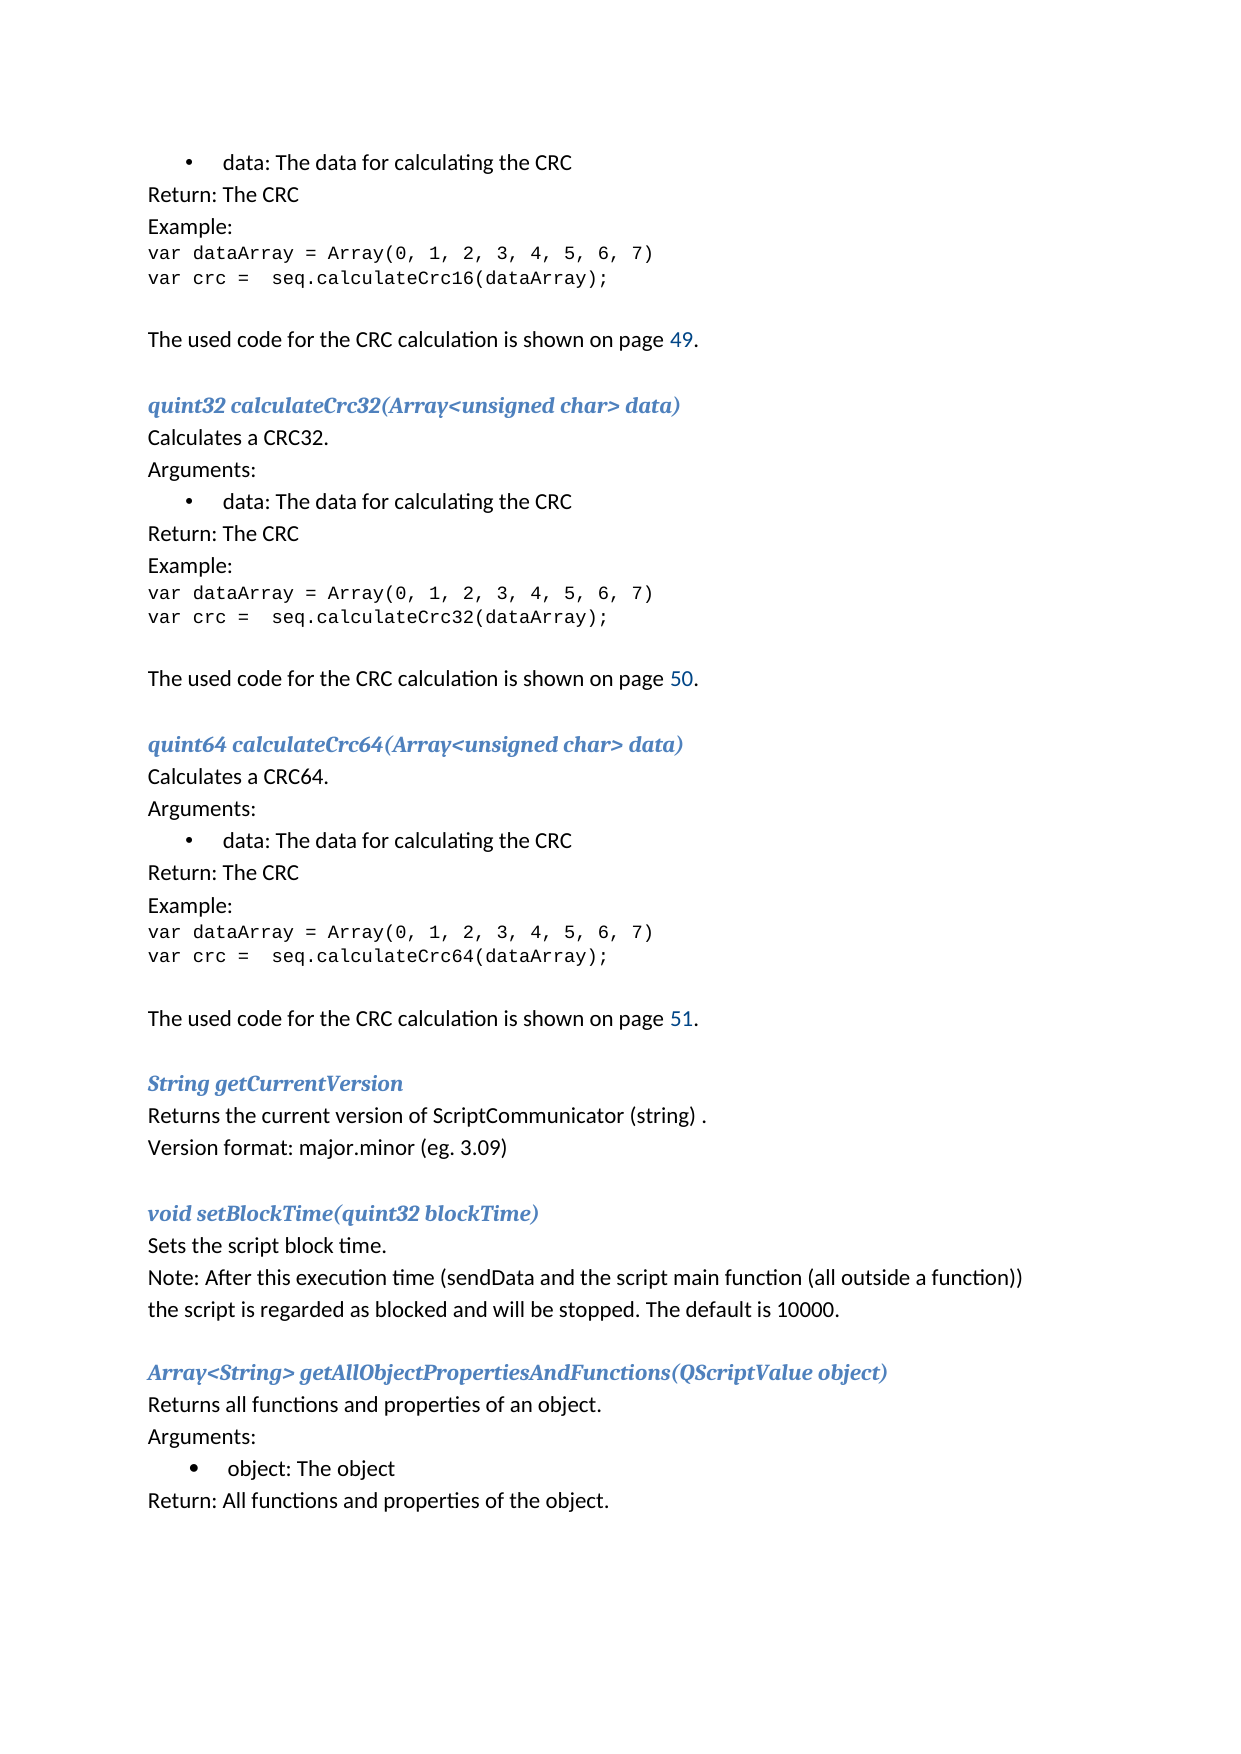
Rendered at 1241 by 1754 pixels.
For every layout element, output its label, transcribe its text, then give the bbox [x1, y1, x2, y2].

text Returns all functions and properties of an object. [148, 1390, 1093, 1418]
list Example: [148, 212, 1093, 240]
text var dataArray = Array(0, 1, 2, 3, 4, 5, 6, 7) [148, 244, 1093, 265]
list Example: [148, 551, 1093, 579]
subtitle quint64 calculateCrc64(Array<unsigned char> data) [148, 732, 1093, 758]
list object: The object [190, 1454, 1093, 1482]
list data: The data for calculating the CRC [185, 826, 1093, 854]
text Note: After this execution time (sendData and the script main function (all outside a function)) [148, 1263, 1093, 1291]
list data: The data for calculating the CRC [185, 487, 1093, 515]
text The used code for the CRC calculation is shown on page 49. [148, 325, 1093, 353]
subtitle String getCurrentVersion [148, 1071, 1093, 1097]
text The used code for the CRC calculation is shown on page 50. [148, 664, 1093, 692]
text Version format: major.minor (eg. 3.09) [148, 1133, 1093, 1162]
list Return: The CRC [148, 519, 1093, 547]
text Returns the current version of ScriptCommunicator (string) . [148, 1101, 1093, 1129]
list Arguments: [148, 794, 1093, 822]
list Return: The CRC [148, 180, 1093, 208]
text var crc = seq.calculateCrc64(dataArray); [148, 947, 1093, 968]
list data: The data for calculating the CRC [185, 148, 1093, 176]
list Arguments: [148, 455, 1093, 483]
text Return: All functions and properties of the object. [148, 1487, 1093, 1514]
text the script is regarded as blocked and will be stopped. The default is 10000. [148, 1295, 1093, 1323]
list Calculates a CRC32. [148, 423, 1093, 451]
subtitle void setBlockTime(quint32 blockTime) [148, 1201, 1093, 1227]
text var dataArray = Array(0, 1, 2, 3, 4, 5, 6, 7) [148, 583, 1093, 605]
text The used code for the CRC calculation is shown on page 51. [148, 1004, 1093, 1032]
text var crc = seq.calculateCrc16(dataArray); [148, 268, 1093, 290]
list Example: [148, 891, 1093, 919]
subtitle Array<String> getAllObjectPropertiesAndFunctions(QScriptValue object) [148, 1360, 1093, 1386]
text Sets the script block time. [148, 1231, 1093, 1259]
text var crc = seq.calculateCrc32(dataArray); [148, 608, 1093, 629]
text var dataArray = Array(0, 1, 2, 3, 4, 5, 6, 7) [148, 923, 1093, 944]
list Return: The CRC [148, 858, 1093, 887]
subtitle quint32 calculateCrc32(Array<unsigned char> data) [148, 392, 1093, 419]
list Calculates a CRC64. [148, 762, 1093, 790]
text Arguments: [148, 1422, 1093, 1450]
